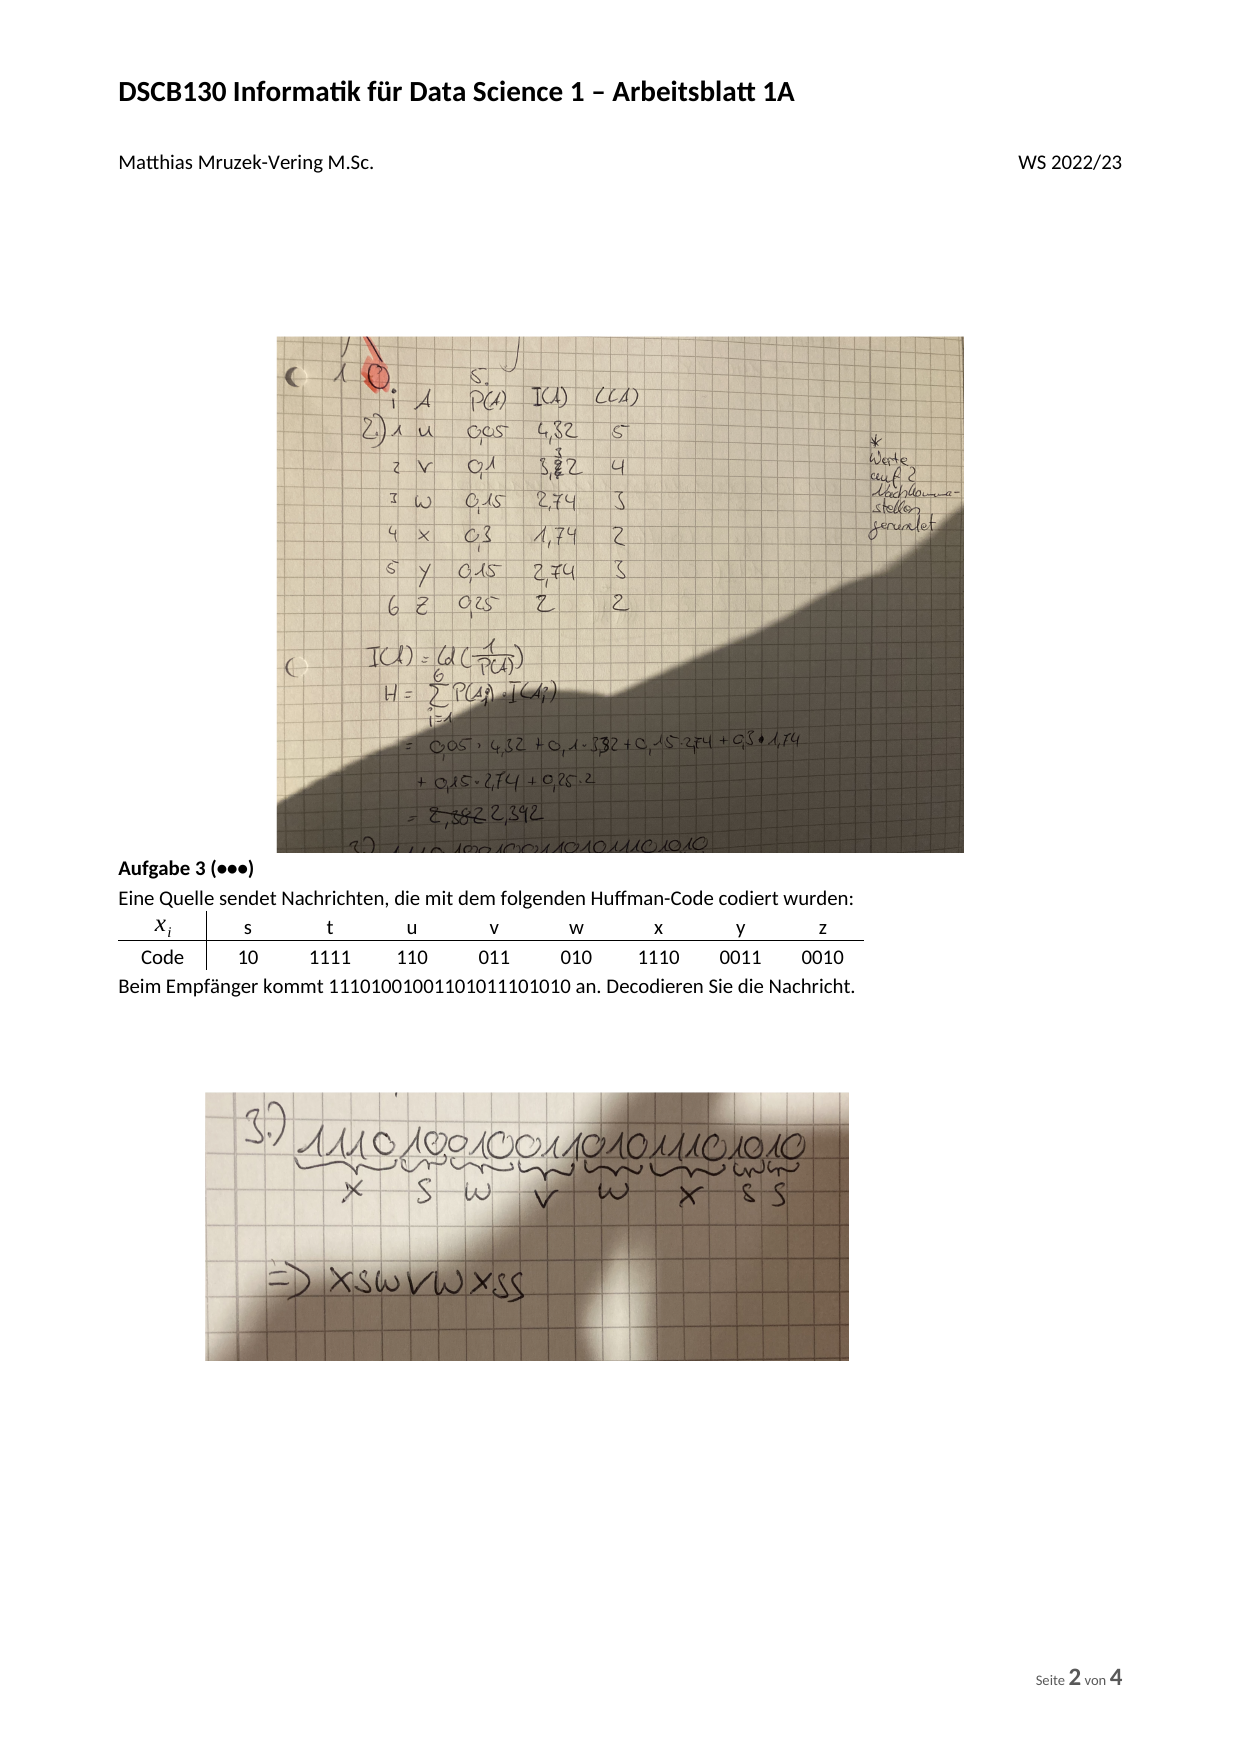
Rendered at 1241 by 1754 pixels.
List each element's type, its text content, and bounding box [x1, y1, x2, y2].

table_cell 0010 [781, 941, 864, 970]
table_cell 10 [207, 941, 289, 970]
table_cell 0011 [699, 941, 781, 970]
table_header [118, 911, 206, 940]
table_cell 110 [371, 941, 453, 970]
picture [206, 1093, 848, 1361]
table_cell 1111 [289, 941, 371, 970]
table_header x [617, 911, 699, 940]
table_header s [207, 911, 289, 940]
table_cell 1110 [617, 941, 699, 970]
table_header t [289, 911, 371, 940]
text Eine Quelle sendet Nachrichten, die mit dem folgenden Huffman-Code codiert wurden: [118, 882, 1122, 911]
table_cell Code [118, 941, 206, 970]
table_cell 010 [535, 941, 617, 970]
table_cell 011 [453, 941, 535, 970]
picture [277, 337, 963, 853]
table_header u [371, 911, 453, 940]
subtitle Aufgabe 3 (•••) [118, 309, 1122, 882]
table_header w [535, 911, 617, 940]
text Beim Empfänger kommt 11101001001101011101010 an. Decodieren Sie die Nachricht. [118, 970, 1122, 999]
table_header z [781, 911, 864, 940]
table_header y [699, 911, 781, 940]
table_header v [453, 911, 535, 940]
